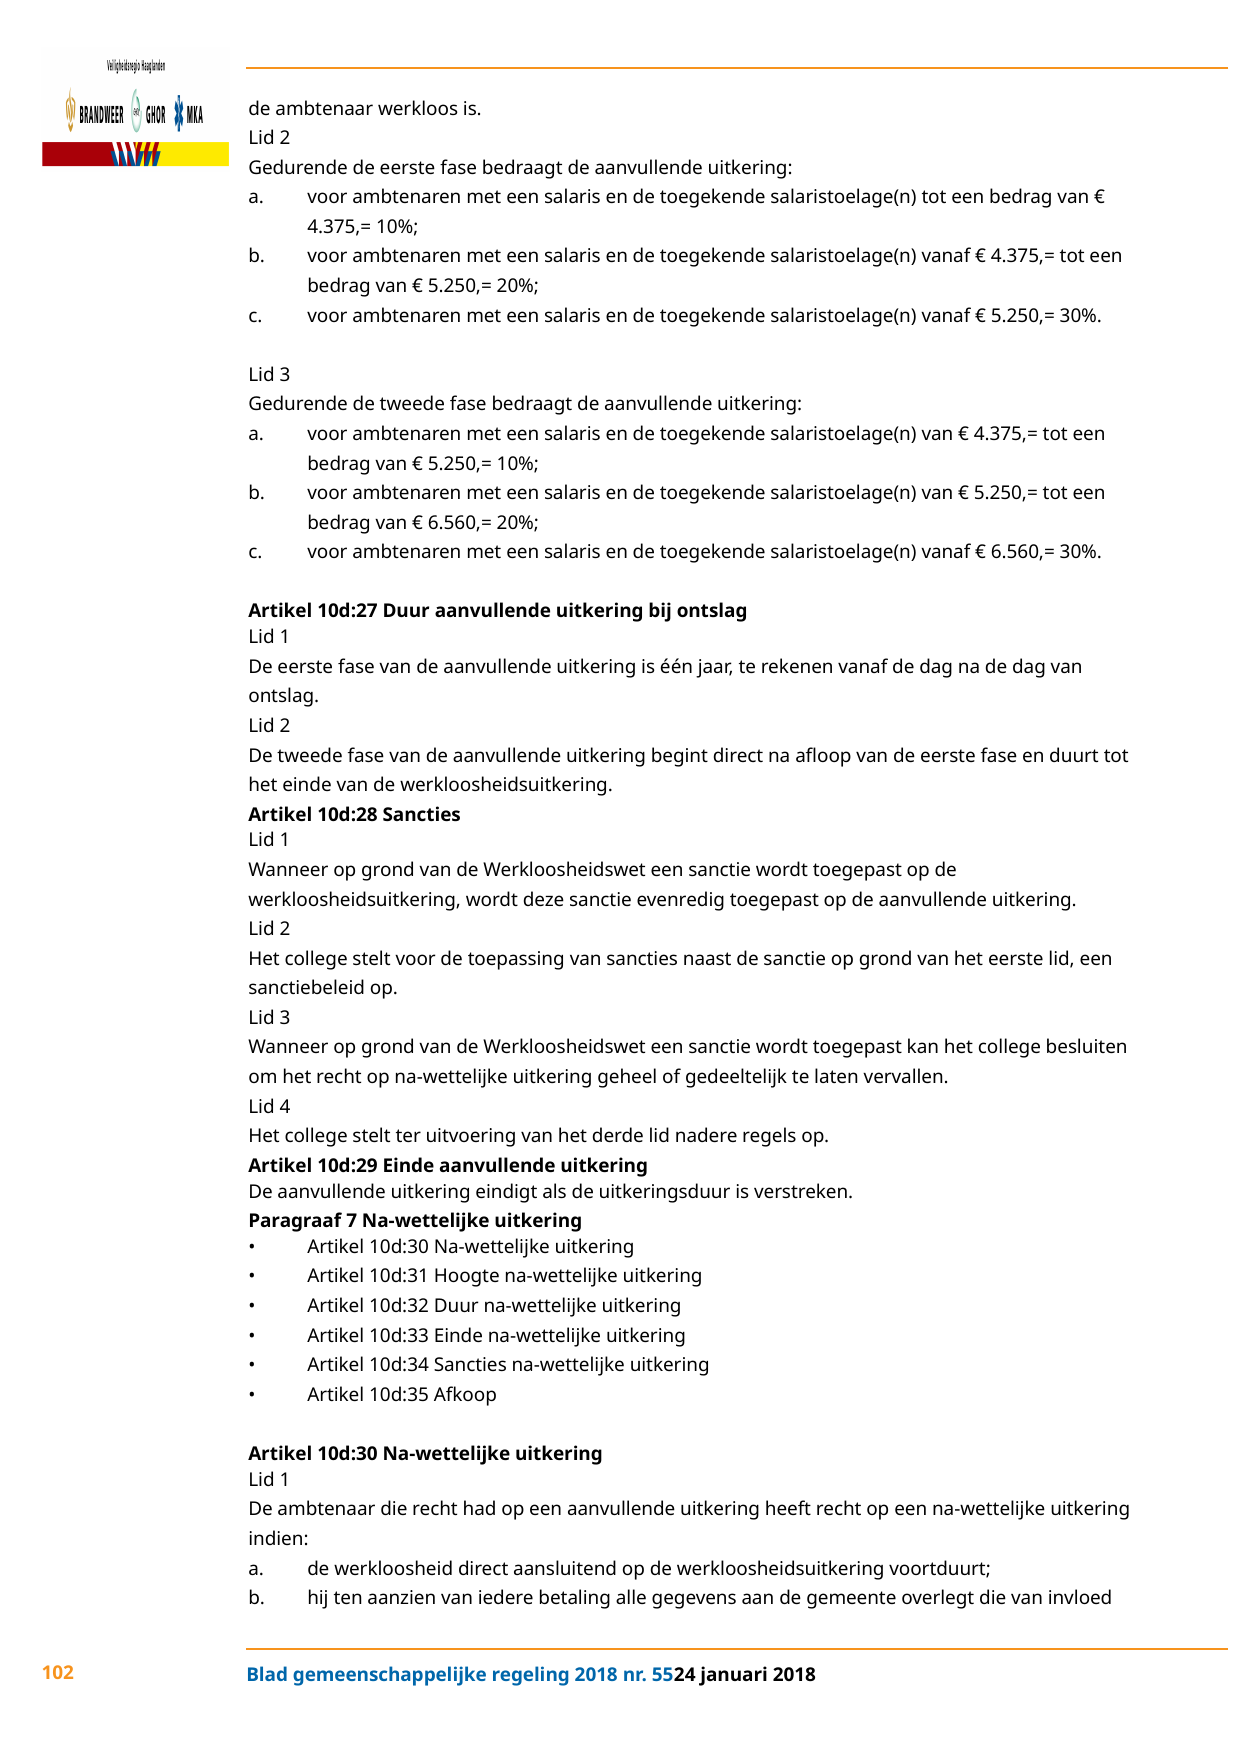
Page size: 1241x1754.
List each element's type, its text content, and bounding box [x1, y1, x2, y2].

list Artikel 10d:33 Einde na-wettelijke uitkering [248, 1322, 1152, 1348]
list voor ambtenaren met een salaris en de toegekende salaristoelage(n) van € 5.250,= tot een bedrag van € 6.560,= 20%; [248, 479, 1152, 535]
text De ambtenaar die recht had op een aanvullende uitkering heeft recht op een na-wettelijke uitkering indien: [248, 1496, 1152, 1551]
list voor ambtenaren met een salaris en de toegekende salaristoelage(n) tot een bedrag van € 4.375,= 10%; [248, 183, 1152, 239]
text Paragraaf 7 Na-wettelijke uitkering [248, 1207, 1152, 1233]
list voor ambtenaren met een salaris en de toegekende salaristoelage(n) vanaf € 6.560,= 30%. [248, 538, 1152, 564]
text Het college stelt ter uitvoering van het derde lid nadere regels op. [248, 1122, 1152, 1148]
text Lid 3 [248, 1004, 1152, 1030]
list voor ambtenaren met een salaris en de toegekende salaristoelage(n) vanaf € 5.250,= 30%. [248, 302, 1152, 328]
text Artikel 10d:27 Duur aanvullende uitkering bij ontslag [248, 598, 1152, 623]
list Artikel 10d:35 Afkoop [248, 1381, 1152, 1407]
text Lid 1 [248, 623, 1152, 649]
text Lid 4 [248, 1093, 1152, 1119]
text Lid 2 [248, 124, 1152, 150]
text Lid 1 [248, 1466, 1152, 1492]
text de ambtenaar werkloos is. [248, 95, 1152, 121]
text Gedurende de tweede fase bedraagt de aanvullende uitkering: [248, 391, 1152, 416]
list Artikel 10d:34 Sancties na-wettelijke uitkering [248, 1351, 1152, 1377]
text Artikel 10d:28 Sancties [248, 801, 1152, 827]
text De eerste fase van de aanvullende uitkering is één jaar, te rekenen vanaf de dag na de dag van ontslag. [248, 653, 1152, 708]
list voor ambtenaren met een salaris en de toegekende salaristoelage(n) van € 4.375,= tot een bedrag van € 5.250,= 10%; [248, 420, 1152, 476]
text Het college stelt voor de toepassing van sancties naast de sanctie op grond van het eerste lid, een sanctiebeleid op. [248, 945, 1152, 1000]
list de werkloosheid direct aansluitend op de werkloosheidsuitkering voortduurt; [248, 1555, 1152, 1580]
list Artikel 10d:32 Duur na-wettelijke uitkering [248, 1292, 1152, 1318]
list voor ambtenaren met een salaris en de toegekende salaristoelage(n) vanaf € 4.375,= tot een bedrag van € 5.250,= 20%; [248, 243, 1152, 298]
text De tweede fase van de aanvullende uitkering begint direct na afloop van de eerste fase en duurt tot het einde van de werkloosheidsuitkering. [248, 742, 1152, 797]
text Artikel 10d:29 Einde aanvullende uitkering [248, 1152, 1152, 1178]
picture [41, 47, 231, 172]
text Lid 1 [248, 827, 1152, 852]
list Artikel 10d:31 Hoogte na-wettelijke uitkering [248, 1263, 1152, 1288]
list Artikel 10d:30 Na-wettelijke uitkering [248, 1233, 1152, 1259]
text De aanvullende uitkering eindigt als de uitkeringsduur is verstreken. [248, 1178, 1152, 1203]
text Wanneer op grond van de Werkloosheidswet een sanctie wordt toegepast op de werkloosheidsuitkering, wordt deze sanctie evenredig toegepast op de aanvullende uitkering. [248, 856, 1152, 912]
text Lid 2 [248, 712, 1152, 738]
text Artikel 10d:30 Na-wettelijke uitkering [248, 1440, 1152, 1466]
text Lid 3 [248, 361, 1152, 387]
text Wanneer op grond van de Werkloosheidswet een sanctie wordt toegepast kan het college besluiten om het recht op na-wettelijke uitkering geheel of gedeeltelijk te laten vervallen. [248, 1034, 1152, 1089]
text Gedurende de eerste fase bedraagt de aanvullende uitkering: [248, 154, 1152, 180]
text Lid 2 [248, 915, 1152, 941]
list hij ten aanzien van iedere betaling alle gegevens aan de gemeente overlegt die van invloed [248, 1584, 1152, 1610]
